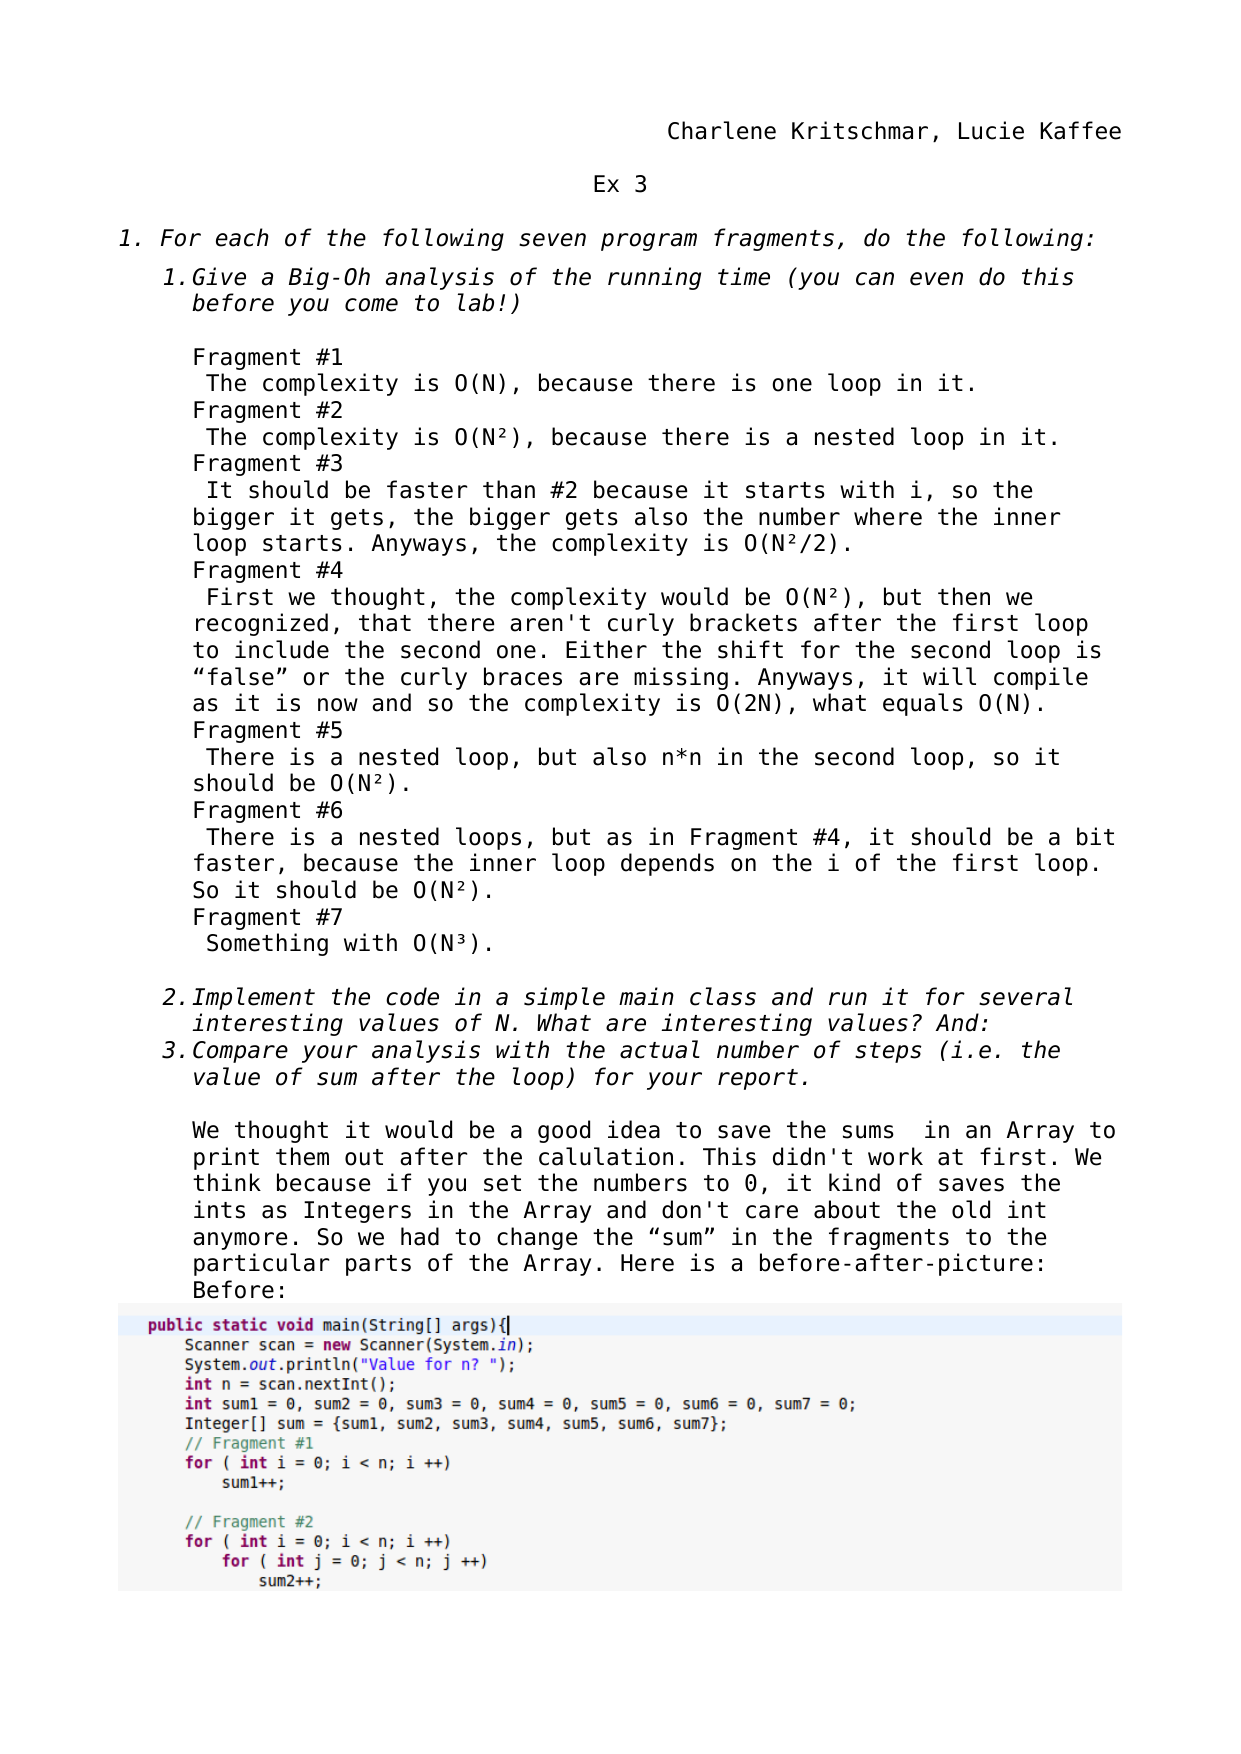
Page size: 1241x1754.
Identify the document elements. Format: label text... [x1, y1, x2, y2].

text 1. For each of the following seven program fragments, do the following: [118, 225, 1122, 251]
text Ex 3 [118, 171, 1122, 198]
text We thought it would be a good idea to save the sums in an Array to print them out after the calulation. This didn't work at first. We think because if you set the numbers to 0, it kind of saves the ints as Integers in the Array and don't care about the old int anymore. So we had to change the “sum” in the fragments to the particular parts of the Array. Here is a before-after-picture: [118, 1117, 1122, 1277]
list Give a Big-Oh analysis of the running time (you can even do this before you come to lab!) Fragment #1 The complexity is O(N), because there is one loop in it. Fragment #2 The complexity is O(N²), because there is a nested loop in it. Fragment #3 It should be faster than #2 because it starts with i, so the bigger it gets, the bigger gets also the number where the inner loop starts. Anyways, the complexity is O(N²/2). Fragment #4 First we thought, the complexity would be O(N²), but then we recognized, that there aren't curly brackets after the first loop to include the second one. Either the shift for the second loop is “false” or the curly braces are missing. Anyways, it will compile as it is now and so the complexity is O(2N), what equals O(N). Fragment #5 There is a nested loop, but also n*n in the second loop, so it should be O(N²). Fragment #6 There is a nested loops, but as in Fragment #4, it should be a bit faster, because the inner loop depends on the i of the first loop. So it should be O(N²). Fragment #7 Something with O(N³). [162, 264, 1122, 984]
picture [118, 1303, 1123, 1591]
list Implement the code in a simple main class and run it for several interesting values of N. What are interesting values? And: [162, 984, 1122, 1037]
text Charlene Kritschmar, Lucie Kaffee [118, 118, 1122, 145]
list Compare your analysis with the actual number of steps (i.e. the value of sum after the loop) for your report. [162, 1037, 1122, 1091]
text Before: [118, 1277, 1122, 1303]
